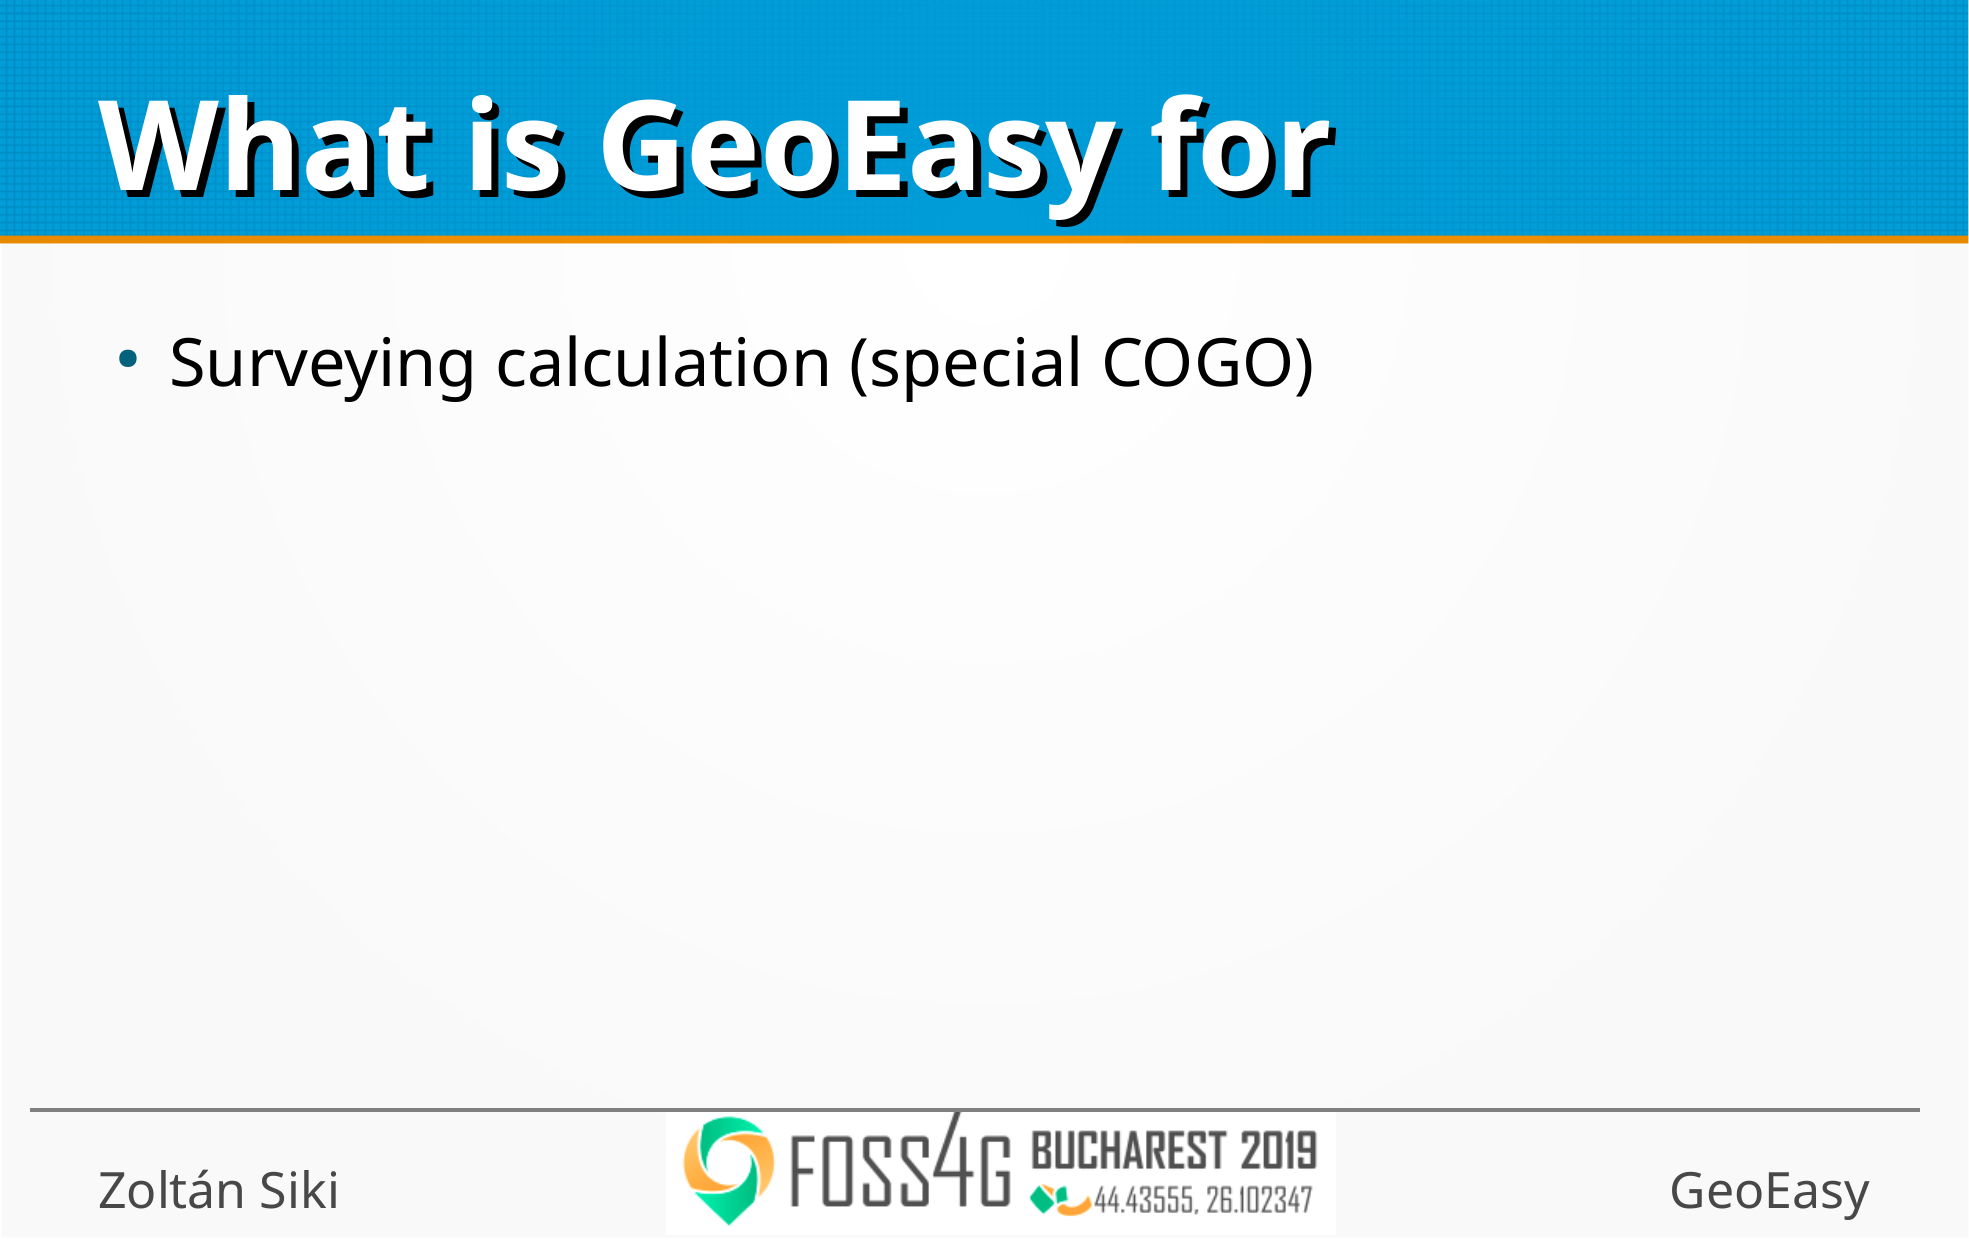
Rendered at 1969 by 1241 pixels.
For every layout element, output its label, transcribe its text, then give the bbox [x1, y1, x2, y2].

list Surveying calculation (special COGO) [98, 315, 1861, 1081]
picture [0, 236, 1969, 1241]
title What is GeoEasy for [98, 19, 1870, 227]
